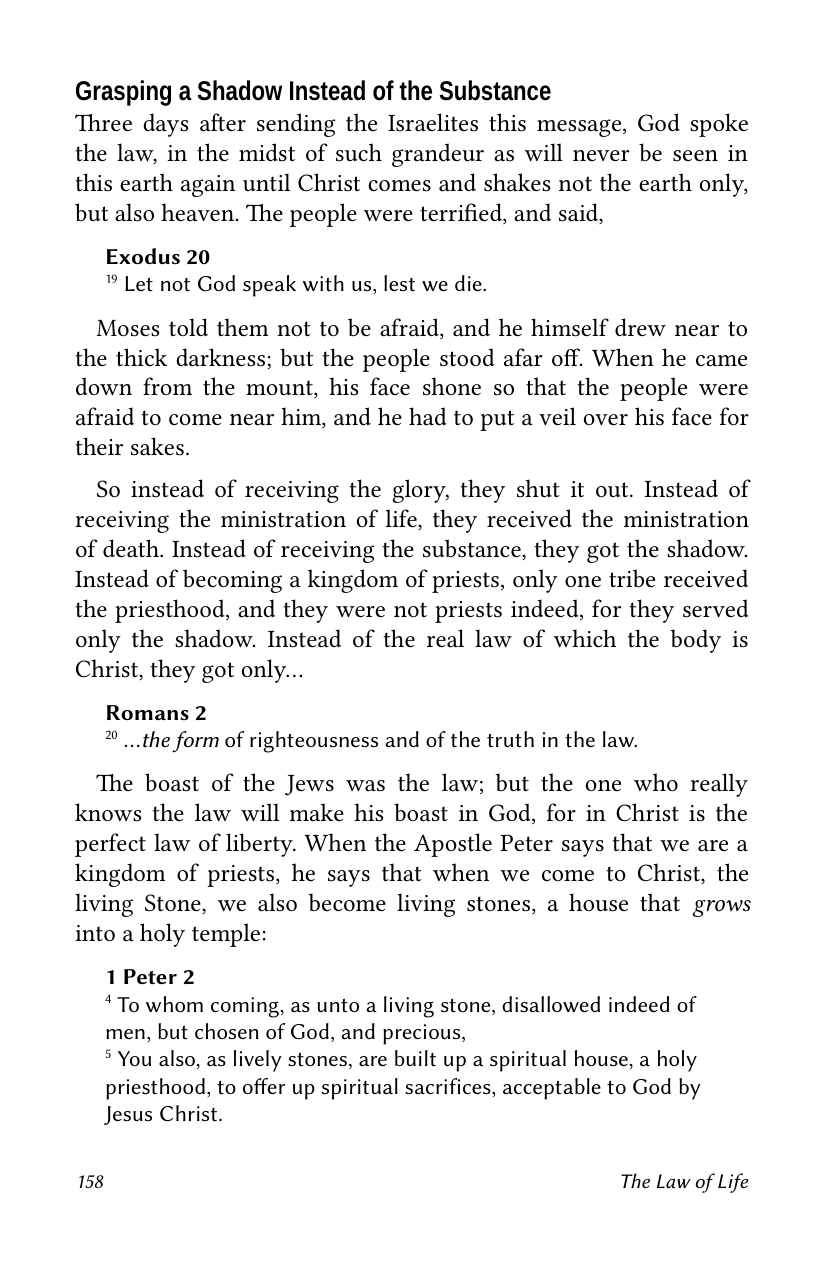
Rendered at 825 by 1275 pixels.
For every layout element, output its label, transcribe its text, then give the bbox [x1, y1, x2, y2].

text The boast of the Jews was the law; but the one who really knows the law will make his boast in God, for in Christ is the perfect law of liberty. When the Apostle Peter says that we are a kingdom of priests, he says that when we come to Christ, the living Stone, we also become living stones, a house that grows into a holy temple: [75, 769, 750, 947]
text Three days after sending the Israelites this message, God spoke the law, in the midst of such grandeur as will never be seen in this earth again until Christ comes and shakes not the earth only, but also heaven. The people were terrified, and said, [75, 109, 750, 227]
text Moses told them not to be afraid, and he himself drew near to the thick darkness; but the people stood afar off. When he came down from the mount, his face shone so that the people were afraid to come near him, and he had to put a veil over his face for their sakes. [75, 314, 750, 462]
text Exodus 20 [105, 244, 750, 270]
text 4 To whom coming, as unto a living stone, disallowed indeed of men, but chosen of God, and precious, [105, 991, 720, 1045]
text 20 ...the form of righteousness and of the truth in the law. [105, 727, 720, 753]
text So instead of receiving the glory, they shut it out. Instead of receiving the ministration of life, they received the ministration of death. Instead of receiving the substance, they got the shadow. Instead of becoming a kingdom of priests, only one tribe received the priesthood, and they were not priests indeed, for they served only the shadow. Instead of the real law of which the body is Christ, they got only… [75, 475, 750, 683]
text 19 Let not God speak with us, lest we die. [105, 271, 720, 297]
text 5 You also, as lively stones, are built up a spiritual house, a holy priesthood, to offer up spiritual sacrifices, acceptable to God by Jesus Christ. [105, 1046, 720, 1127]
text Romans 2 [105, 699, 750, 726]
text 1 Peter 2 [105, 964, 750, 990]
subtitle Grasping a Shadow Instead of the Substance [75, 75, 750, 106]
